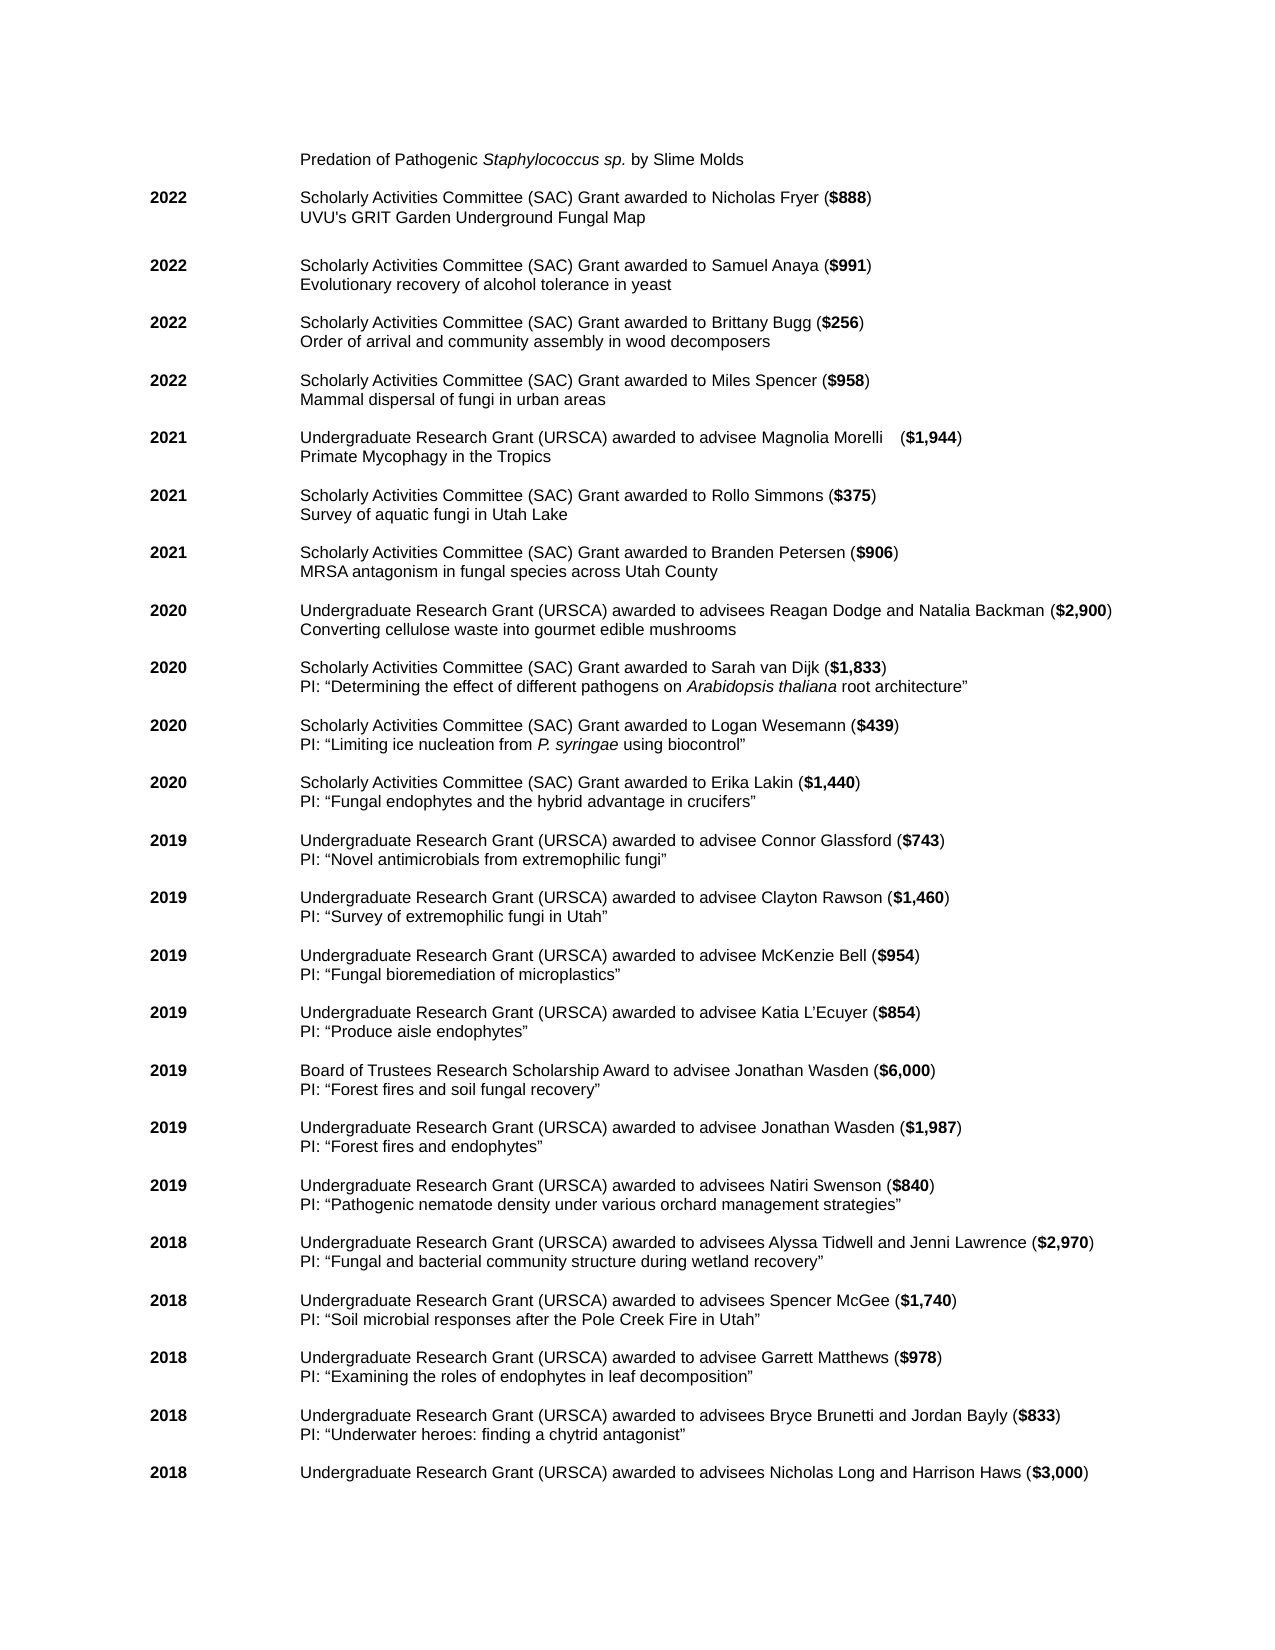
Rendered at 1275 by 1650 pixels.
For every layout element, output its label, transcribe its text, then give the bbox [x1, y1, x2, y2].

text PI: “Novel antimicrobials from extremophilic fungi” [150, 849, 1125, 869]
text Predation of Pathogenic Staphylococcus sp. by Slime Molds 2022 Scholarly Activities Committee (SAC) Grant awarded to Nicholas Fryer ($888) UVU's GRIT Garden Underground Fungal Map [150, 150, 1125, 255]
text 2018 Undergraduate Research Grant (URSCA) awarded to advisees Spencer McGee ($1,740) [150, 1290, 1125, 1309]
text 2019 Undergraduate Research Grant (URSCA) awarded to advisees Natiri Swenson ($840) [150, 1175, 1125, 1194]
text PI: “Survey of extremophilic fungi in Utah” [150, 907, 1125, 926]
text 2019 Board of Trustees Research Scholarship Award to advisee Jonathan Wasden ($6,000) [150, 1060, 1125, 1079]
text 2018 Undergraduate Research Grant (URSCA) awarded to advisees Alyssa Tidwell and Jenni Lawrence ($2,970) [150, 1233, 1125, 1252]
text PI: “Examining the roles of endophytes in leaf decomposition” [150, 1367, 1125, 1386]
text 2020 Scholarly Activities Committee (SAC) Grant awarded to Erika Lakin ($1,440) [150, 773, 1125, 792]
text 2018 Undergraduate Research Grant (URSCA) awarded to advisees Nicholas Long and Harrison Haws ($3,000) [150, 1463, 1125, 1482]
text MRSA antagonism in fungal species across Utah County [150, 562, 1125, 581]
text PI: “Forest fires and soil fungal recovery” [150, 1079, 1125, 1099]
text Order of arrival and community assembly in wood decomposers [150, 332, 1125, 351]
text PI: “Limiting ice nucleation from P. syringae using biocontrol” [150, 734, 1125, 754]
text 2021 Undergraduate Research Grant (URSCA) awarded to advisee Magnolia Morelli ($1,944) Primate Mycophagy in the Tropics [150, 409, 1125, 466]
text 2019 Undergraduate Research Grant (URSCA) awarded to advisee McKenzie Bell ($954) [150, 945, 1125, 964]
text PI: “Determining the effect of different pathogens on Arabidopsis thaliana root architecture” [150, 677, 1125, 696]
text 2019 Undergraduate Research Grant (URSCA) awarded to advisee Jonathan Wasden ($1,987) [150, 1118, 1125, 1137]
text 2021 Scholarly Activities Committee (SAC) Grant awarded to Branden Petersen ($906) [150, 543, 1125, 562]
text PI: “Soil microbial responses after the Pole Creek Fire in Utah” [150, 1309, 1125, 1329]
text PI: “Fungal bioremediation of microplastics” [150, 964, 1125, 984]
text 2019 Undergraduate Research Grant (URSCA) awarded to advisee Katia L’Ecuyer ($854) [150, 1003, 1125, 1022]
text PI: “Forest fires and endophytes” [150, 1137, 1125, 1156]
text Evolutionary recovery of alcohol tolerance in yeast [150, 274, 1125, 294]
text Survey of aquatic fungi in Utah Lake [150, 504, 1125, 524]
text 2020 Scholarly Activities Committee (SAC) Grant awarded to Sarah van Dijk ($1,833) [150, 658, 1125, 677]
text PI: “Produce aisle endophytes” [150, 1022, 1125, 1041]
text PI: “Fungal and bacterial community structure during wetland recovery” [150, 1252, 1125, 1271]
text PI: “Fungal endophytes and the hybrid advantage in crucifers” [150, 792, 1125, 811]
text 2022 Scholarly Activities Committee (SAC) Grant awarded to Miles Spencer ($958) Mammal dispersal of fungi in urban areas [150, 351, 1125, 409]
text PI: “Underwater heroes: finding a chytrid antagonist” [150, 1424, 1125, 1444]
text PI: “Pathogenic nematode density under various orchard management strategies” [150, 1194, 1125, 1214]
text 2018 Undergraduate Research Grant (URSCA) awarded to advisees Bryce Brunetti and Jordan Bayly ($833) [150, 1405, 1125, 1424]
text 2020 Scholarly Activities Committee (SAC) Grant awarded to Logan Wesemann ($439) [150, 715, 1125, 734]
text 2020 Undergraduate Research Grant (URSCA) awarded to advisees Reagan Dodge and Natalia Backman ($2,900) Converting cellulose waste into gourmet edible mushrooms [150, 600, 1125, 639]
text 2022 Scholarly Activities Committee (SAC) Grant awarded to Brittany Bugg ($256) [150, 294, 1125, 332]
text 2022 Scholarly Activities Committee (SAC) Grant awarded to Samuel Anaya ($991) [150, 255, 1125, 274]
text 2019 Undergraduate Research Grant (URSCA) awarded to advisee Clayton Rawson ($1,460) [150, 888, 1125, 907]
text 2018 Undergraduate Research Grant (URSCA) awarded to advisee Garrett Matthews ($978) [150, 1348, 1125, 1367]
text 2021 Scholarly Activities Committee (SAC) Grant awarded to Rollo Simmons ($375) [150, 466, 1125, 504]
text 2019 Undergraduate Research Grant (URSCA) awarded to advisee Connor Glassford ($743) [150, 830, 1125, 849]
